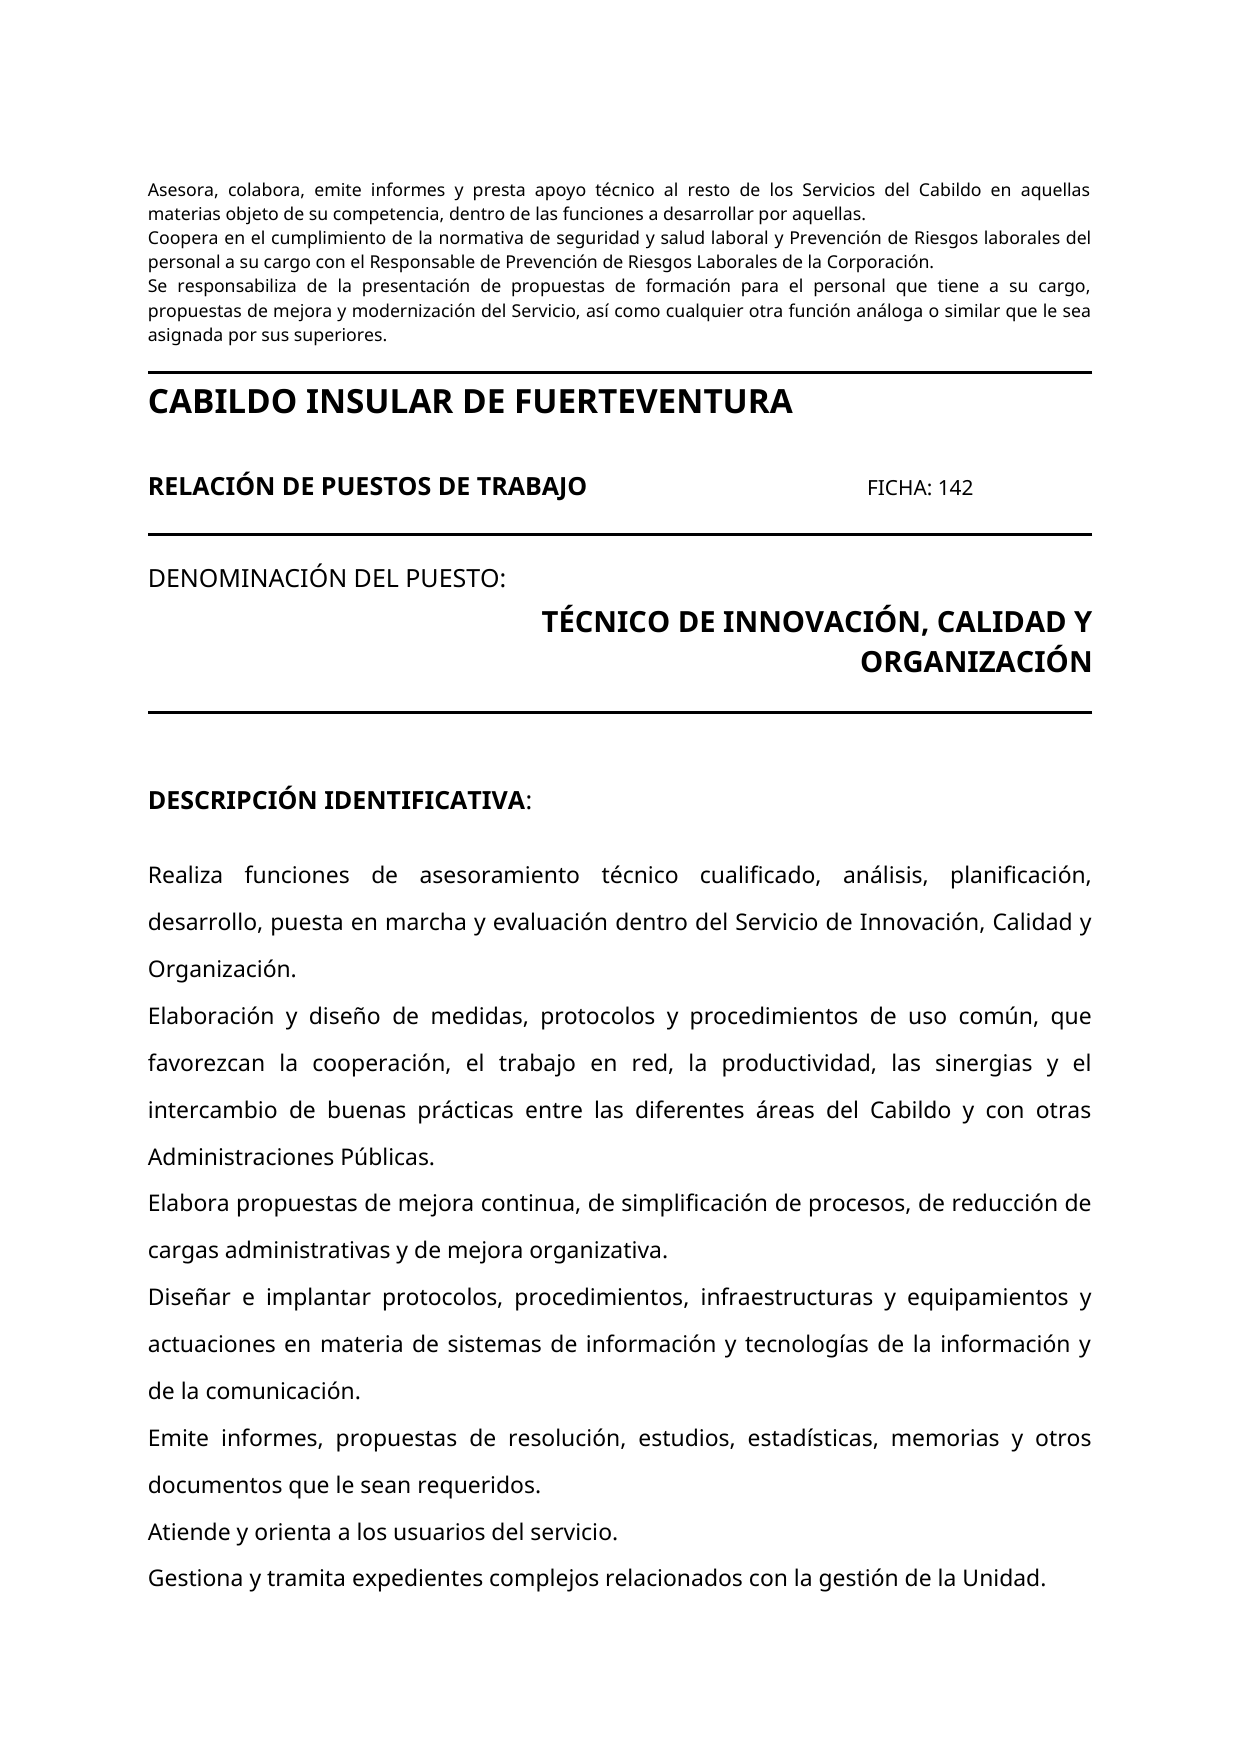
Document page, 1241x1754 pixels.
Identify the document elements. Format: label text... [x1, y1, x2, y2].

text Diseñar e implantar protocolos, procedimientos, infraestructuras y equipamientos y actuaciones en materia de sistemas de información y tecnologías de la información y de la comunicación. [148, 1281, 1092, 1406]
text DENOMINACIÓN DEL PUESTO: [148, 561, 1092, 595]
text Realiza funciones de asesoramiento técnico cualificado, análisis, planificación, desarrollo, puesta en marcha y evaluación dentro del Servicio de Innovación, Calidad y Organización. [148, 859, 1092, 984]
text CABILDO INSULAR DE FUERTEVENTURA [148, 378, 1092, 423]
text DESCRIPCIÓN IDENTIFICATIVA: [148, 783, 1092, 817]
text Elabora propuestas de mejora continua, de simplificación de procesos, de reducción de cargas administrativas y de mejora organizativa. [148, 1187, 1092, 1266]
text TÉCNICO DE INNOVACIÓN, CALIDAD Y ORGANIZACIÓN [148, 601, 1092, 681]
text Gestiona y tramita expedientes complejos relacionados con la gestión de la Unidad. [148, 1562, 1092, 1594]
text Emite informes, propuestas de resolución, estudios, estadísticas, memorias y otros documentos que le sean requeridos. [148, 1422, 1092, 1500]
text Se responsabiliza de la presentación de propuestas de formación para el personal que tiene a su cargo, propuestas de mejora y modernización del Servicio, así como cualquier otra función análoga o similar que le sea asignada por sus superiores. [148, 274, 1092, 346]
text Elaboración y diseño de medidas, protocolos y procedimientos de uso común, que favorezcan la cooperación, el trabajo en red, la productividad, las sinergias y el intercambio de buenas prácticas entre las diferentes áreas del Cabildo y con otras Administraciones Públicas. [148, 1000, 1092, 1172]
text Atiende y orienta a los usuarios del servicio. [148, 1516, 1092, 1547]
text Coopera en el cumplimiento de la normativa de seguridad y salud laboral y Prevención de Riesgos laborales del personal a su cargo con el Responsable de Prevención de Riesgos Laborales de la Corporación. [148, 226, 1092, 274]
text RELACIÓN DE PUESTOS DE TRABAJO FICHA: 142 [148, 468, 1092, 502]
text Asesora, colabora, emite informes y presta apoyo técnico al resto de los Servicios del Cabildo en aquellas materias objeto de su competencia, dentro de las funciones a desarrollar por aquellas. [148, 177, 1092, 226]
